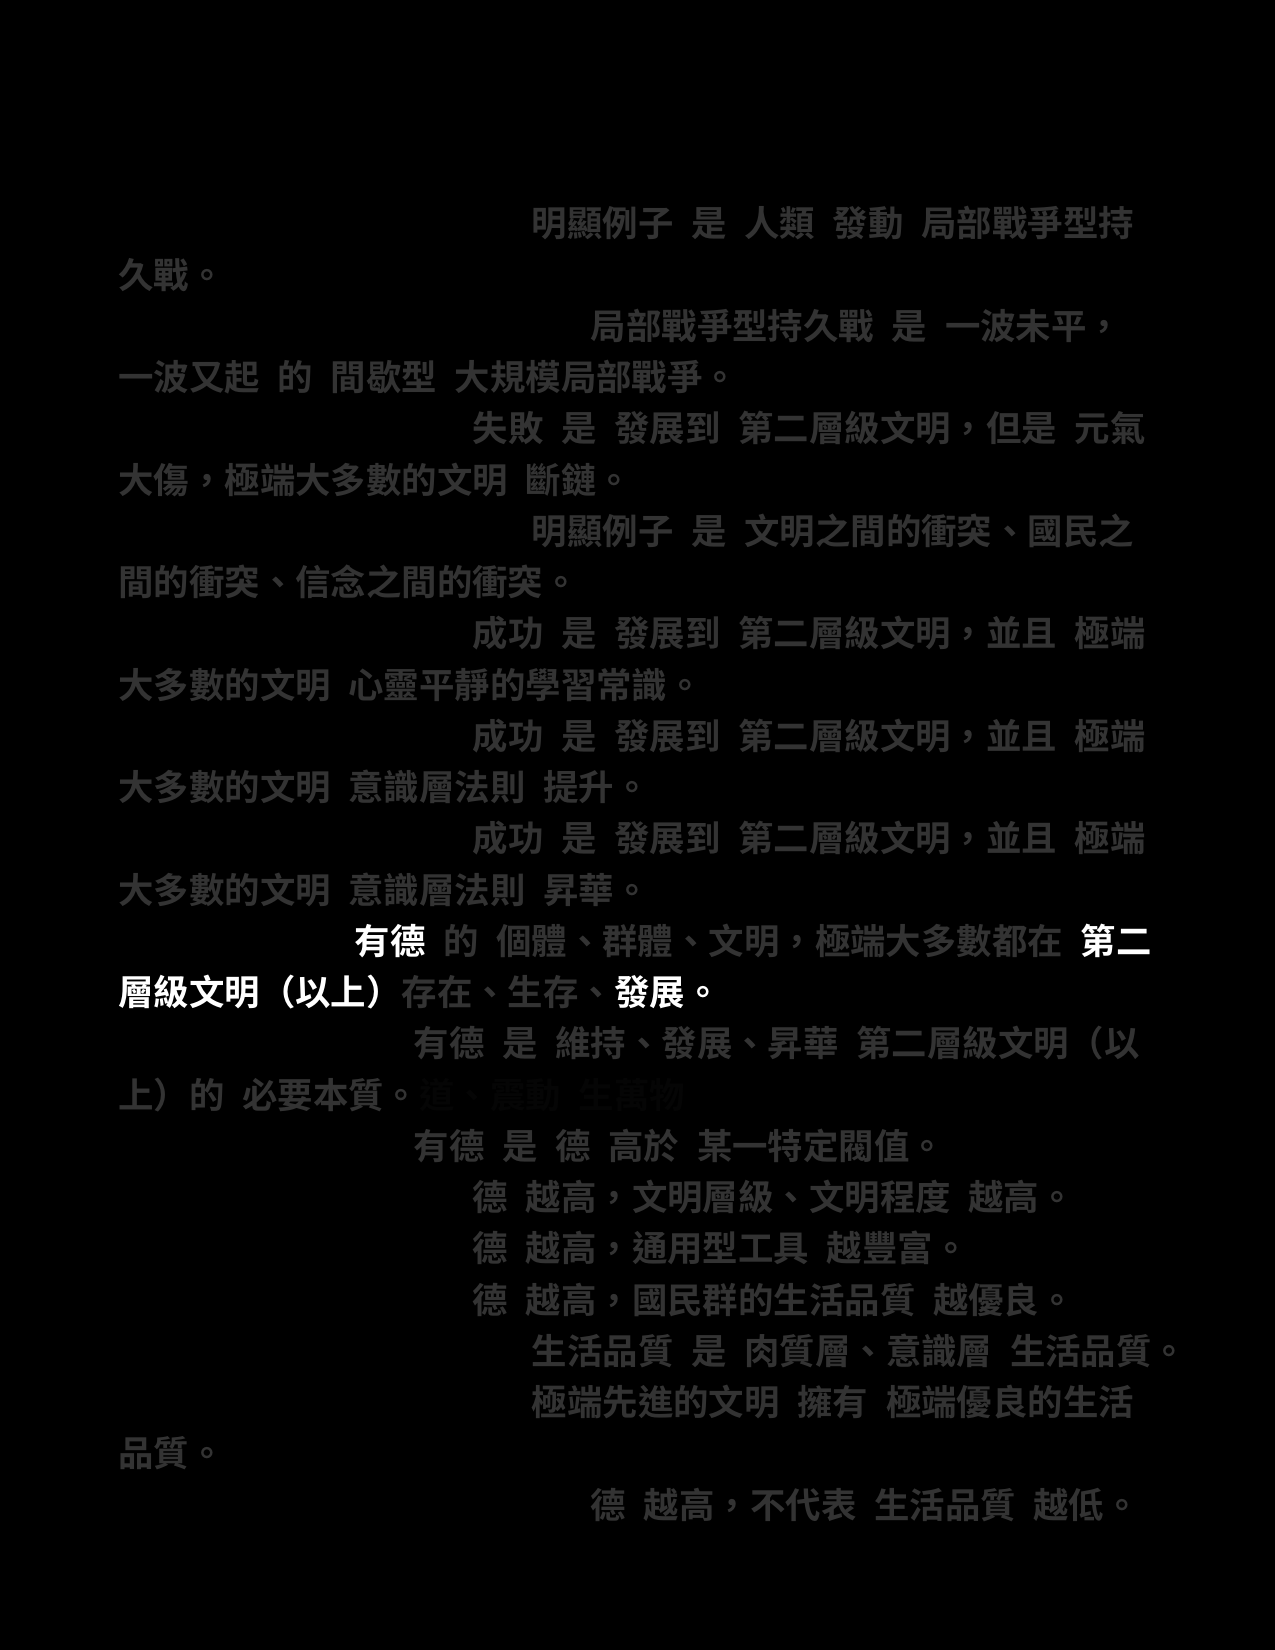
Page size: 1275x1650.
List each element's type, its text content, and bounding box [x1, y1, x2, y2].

text 成功 是 發展到 第二層級文明，並且 極端大多數的文明 心靈平靜的學習常識。 [118, 606, 1157, 708]
text 德 越高，不代表 生活品質 越低。 [118, 1477, 1157, 1528]
text 有德 的 個體、群體、文明，極端大多數都在 第二層級文明（以上）存在、生存、發展。 [118, 913, 1157, 1016]
text 德 越高，國民群的生活品質 越優良。 [118, 1272, 1157, 1323]
text 極端先進的文明 擁有 極端優良的生活品質。 [118, 1374, 1157, 1477]
text 生活品質 是 肉質層、意識層 生活品質。 [118, 1323, 1157, 1374]
text 有德 是 維持、發展、昇華 第二層級文明（以上）的 必要本質。道、震動 生萬物 [118, 1016, 1157, 1118]
text 成功 是 發展到 第二層級文明，並且 極端大多數的文明 意識層法則 提升。 [118, 708, 1157, 811]
text 有德 是 德 高於 某一特定閥值。 [118, 1118, 1157, 1169]
text 明顯例子 是 文明之間的衝突、國民之間的衝突、信念之間的衝突。 [118, 503, 1157, 606]
text 局部戰爭型持久戰 是 一波未平，一波又起 的 間歇型 大規模局部戰爭。 [118, 298, 1157, 401]
text 成功 是 發展到 第二層級文明，並且 極端大多數的文明 意識層法則 昇華。 [118, 811, 1157, 913]
text 德 越高，通用型工具 越豐富。 [118, 1221, 1157, 1272]
text 德 越高，文明層級、文明程度 越高。 [118, 1169, 1157, 1221]
text 失敗 是 發展到 第二層級文明，但是 元氣大傷，極端大多數的文明 斷鏈。 [118, 401, 1157, 503]
text 明顯例子 是 人類 發動 局部戰爭型持久戰。 [118, 196, 1157, 298]
